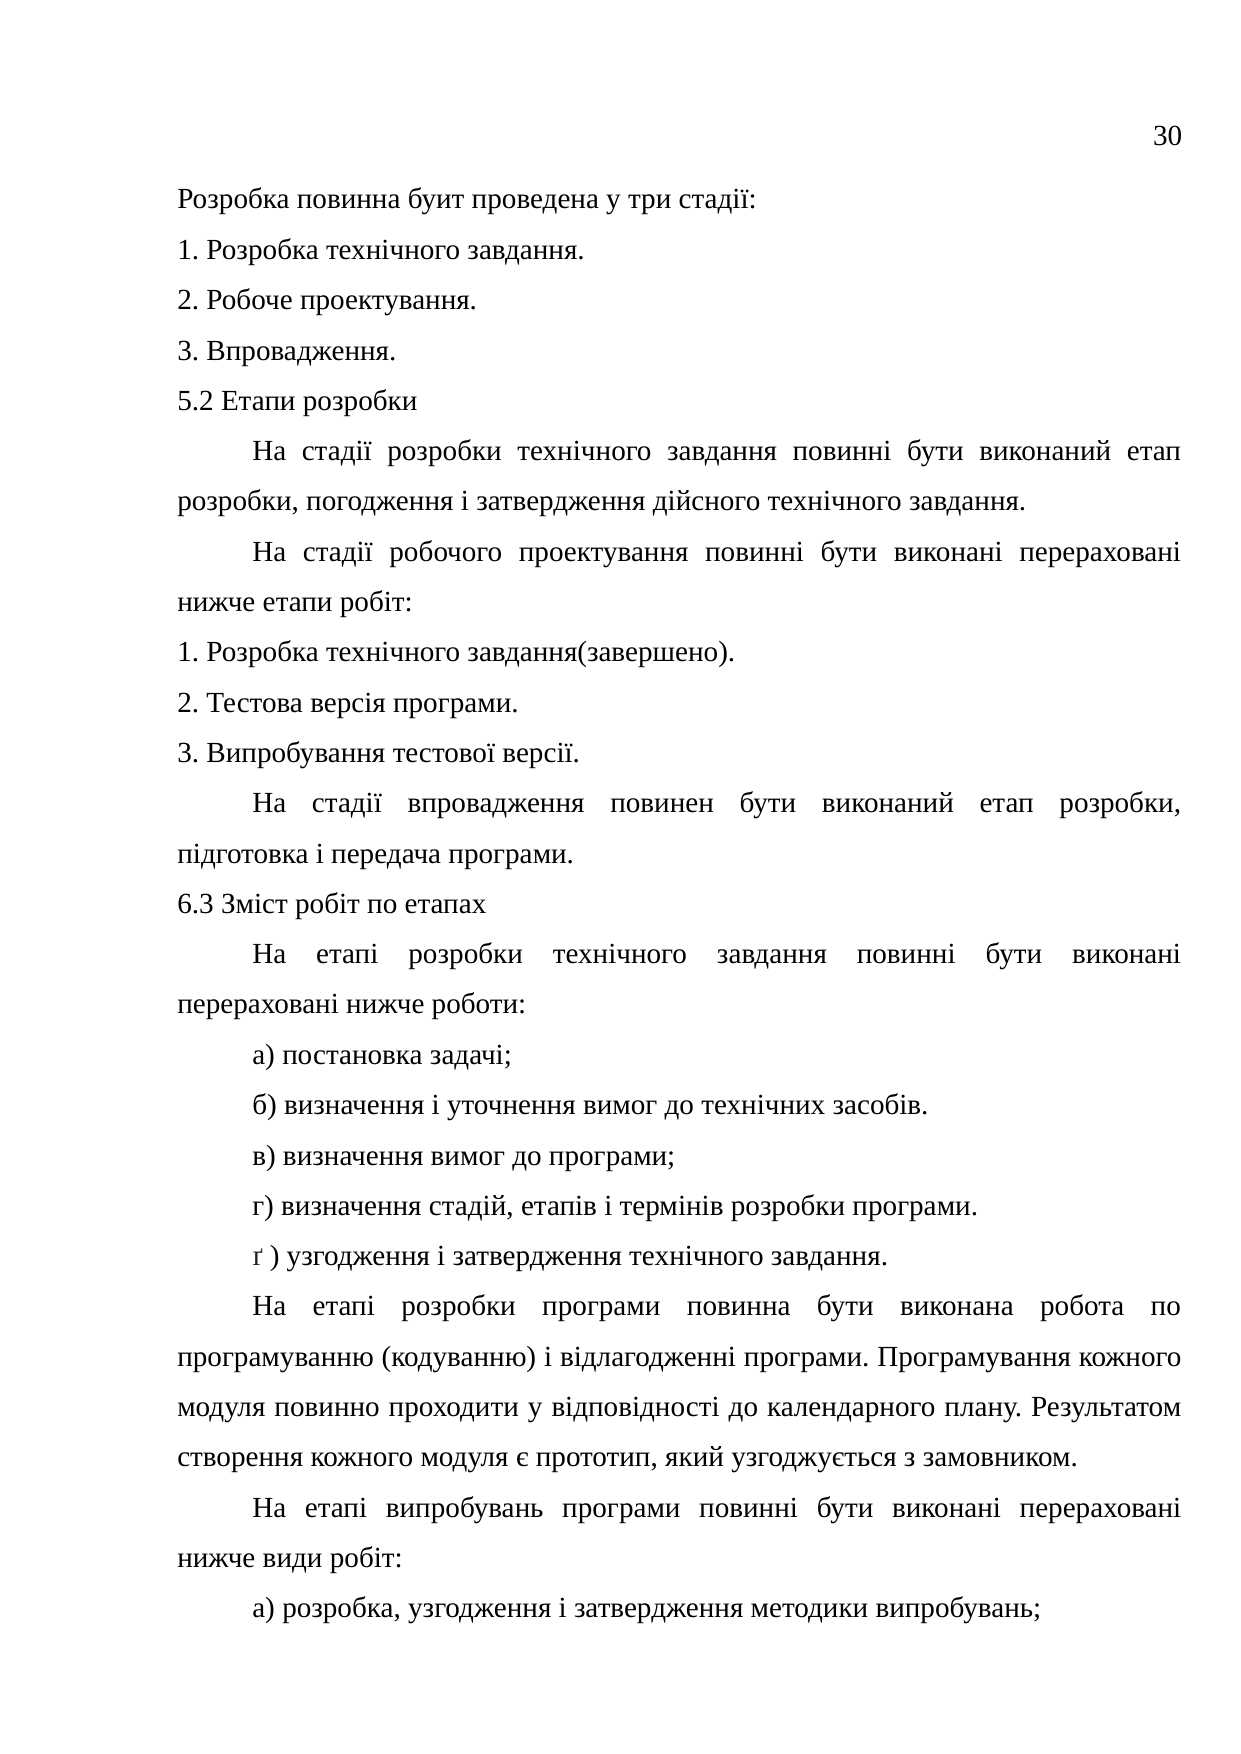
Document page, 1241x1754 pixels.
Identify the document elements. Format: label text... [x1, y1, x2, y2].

text 6.3 Зміст робіт по етапах [177, 886, 1182, 919]
text а) розробка, узгодження і затвердження методики випробувань; [177, 1590, 1182, 1624]
text 5.2 Етапи розробки [177, 383, 1182, 416]
text 3. Випробування тестової версії. [177, 735, 1182, 769]
text а) постановка задачі; [177, 1037, 1182, 1071]
text На етапі випробувань програми повинні бути виконані перераховані нижче види робіт: [177, 1490, 1182, 1574]
text На стадії впровадження повинен бути виконаний етап розробки, підготовка і передача програми. [177, 785, 1182, 869]
text 1. Розробка технічного завдання. [177, 232, 1182, 266]
text б) визначення і уточнення вимог до технічних засобів. [177, 1087, 1182, 1121]
text На стадії розробки технічного завдання повинні бути виконаний етап розробки, погодження і затвердження дійсного технічного завдання. [177, 433, 1182, 517]
text 2. Робоче проектування. [177, 282, 1182, 316]
text Розробка повинна буит проведена у три стадії: [177, 182, 1182, 215]
text На стадії робочого проектування повинні бути виконані перераховані нижче етапи робіт: [177, 534, 1182, 618]
text 3. Впровадження. [177, 333, 1182, 366]
text ґ ) узгодження і затвердження технічного завдання. [177, 1238, 1182, 1272]
text г) визначення стадій, етапів і термінів розробки програми. [177, 1188, 1182, 1221]
text На етапі розробки технічного завдання повинні бути виконані перераховані нижче роботи: [177, 936, 1182, 1020]
text 1. Розробка технічного завдання(завершено). [177, 634, 1182, 668]
text 2. Тестова версія програми. [177, 685, 1182, 718]
text На етапі розробки програми повинна бути виконана робота по програмуванню (кодуванню) і відлагодженні програми. Програмування кожного модуля повинно проходити у відповідності до календарного плану. Результатом створення кожного модуля є прототип, який узгоджується з замовником. [177, 1288, 1182, 1473]
text в) визначення вимог до програми; [177, 1138, 1182, 1171]
